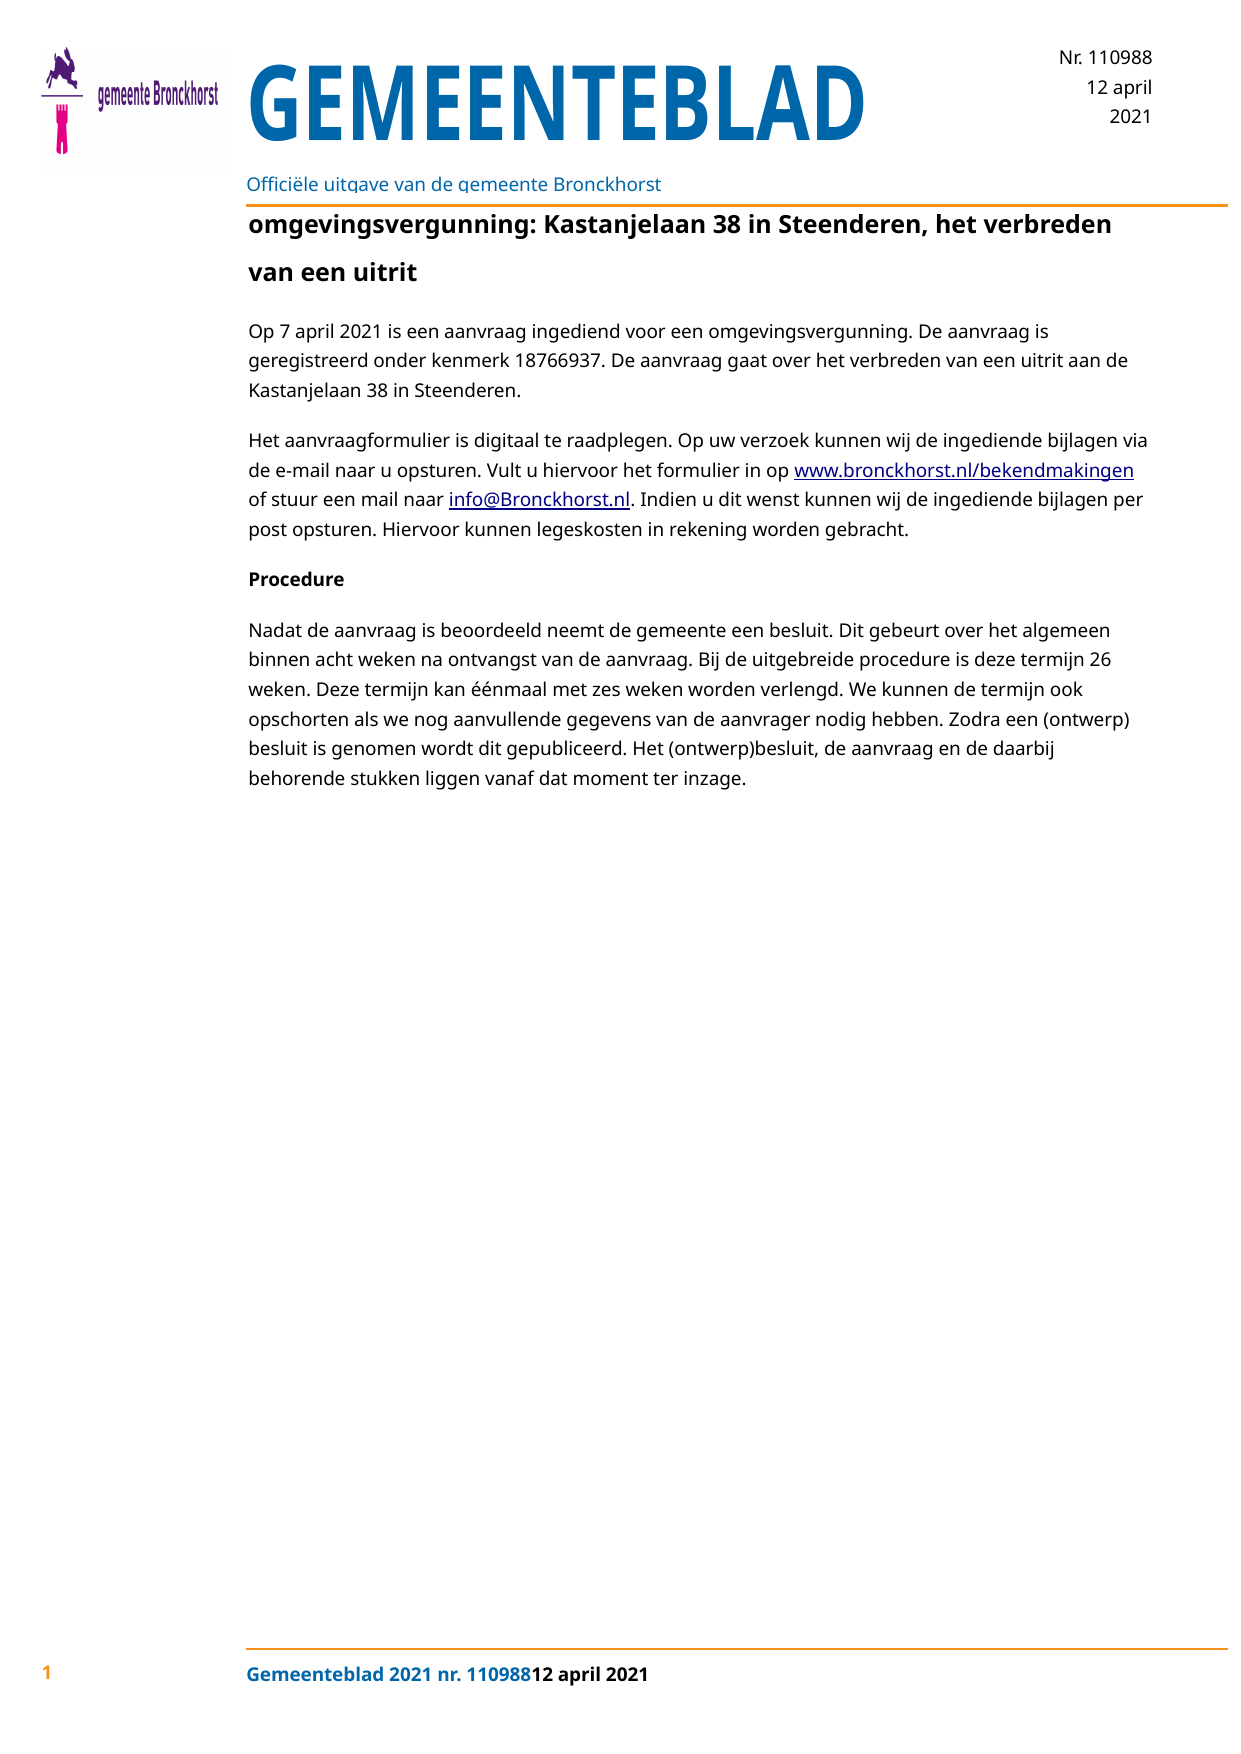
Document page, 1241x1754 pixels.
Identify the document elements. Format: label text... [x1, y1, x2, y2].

text omgevingsvergunning: Kastanjelaan 38 in Steenderen, het verbreden van een uitrit [248, 207, 1152, 288]
picture [41, 47, 231, 172]
text Procedure [248, 567, 1152, 592]
text Nadat de aanvraag is beoordeeld neemt de gemeente een besluit. Dit gebeurt over het algemeen binnen acht weken na ontvangst van de aanvraag. Bij de uitgebreide procedure is deze termijn 26 weken. Deze termijn kan éénmaal met zes weken worden verlengd. We kunnen de termijn ook opschorten als we nog aanvullende gegevens van de aanvrager nodig hebben. Zodra een (ontwerp) besluit is genomen wordt dit gepubliceerd. Het (ontwerp)besluit, de aanvraag en de daarbij behorende stukken liggen vanaf dat moment ter inzage. [248, 617, 1152, 791]
text Op 7 april 2021 is een aanvraag ingediend voor een omgevingsvergunning. De aanvraag is geregistreerd onder kenmerk 18766937. De aanvraag gaat over het verbreden van een uitrit aan de Kastanjelaan 38 in Steenderen. [248, 318, 1152, 403]
text Het aanvraagformulier is digitaal te raadplegen. Op uw verzoek kunnen wij de ingediende bijlagen via de e-mail naar u opsturen. Vult u hiervoor het formulier in op www.bronckhorst.nl/bekendmakingen of stuur een mail naar info@Bronckhorst.nl. Indien u dit wenst kunnen wij de ingediende bijlagen per post opsturen. Hiervoor kunnen legeskosten in rekening worden gebracht. [248, 427, 1152, 542]
